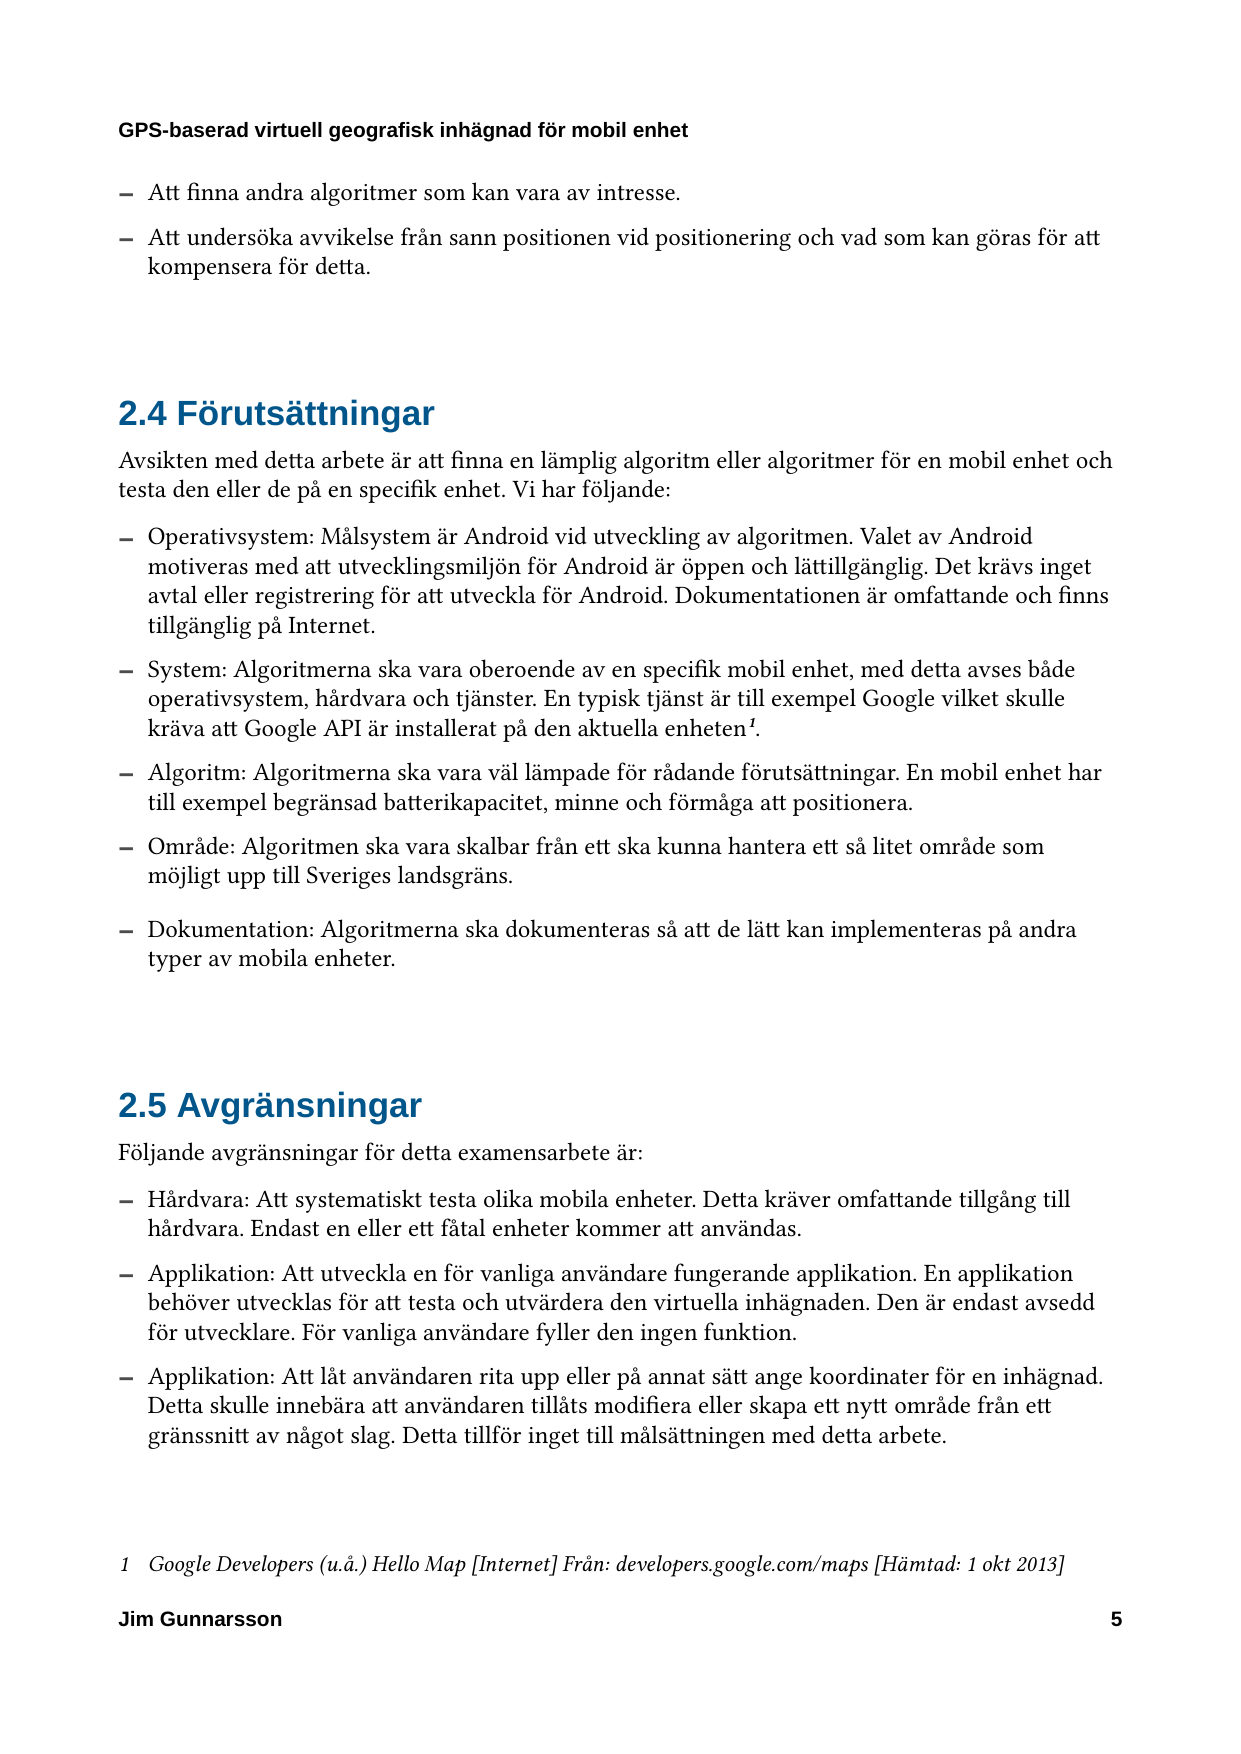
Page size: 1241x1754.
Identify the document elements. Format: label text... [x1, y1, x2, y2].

list Hårdvara: Att systematiskt testa olika mobila enheter. Detta kräver omfattande tillgång till hårdvara. Endast en eller ett fåtal enheter kommer att användas. [118, 1184, 1122, 1243]
list Algoritm: Algoritmerna ska vara väl lämpade för rådande förutsättningar. En mobil enhet har till exempel begränsad batterikapacitet, minne och förmåga att positionera. [118, 757, 1122, 816]
list System: Algoritmerna ska vara oberoende av en specifik mobil enhet, med detta avses både operativsystem, hårdvara och tjänster. En typisk tjänst är till exempel Google vilket skulle kräva att Google API är installerat på den aktuella enheten. [118, 654, 1122, 742]
subtitle Avgränsningar [118, 1084, 1122, 1125]
list Område: Algoritmen ska vara skalbar från ett ska kunna hantera ett så litet område som möjligt upp till Sveriges landsgräns. [118, 831, 1122, 890]
subtitle Förutsättningar [118, 392, 1122, 433]
list Applikation: Att utveckla en för vanliga användare fungerande applikation. En applikation behöver utvecklas för att testa och utvärdera den virtuella inhägnaden. Den är endast avsedd för utvecklare. För vanliga användare fyller den ingen funktion. [118, 1257, 1122, 1346]
list Dokumentation: Algoritmerna ska dokumenteras så att de lätt kan implementeras på andra typer av mobila enheter. [118, 913, 1122, 972]
list Att finna andra algoritmer som kan vara av intresse. [118, 177, 1122, 207]
list Google Developers (u.å.) Hello Map [Internet] Från: developers.google.com/maps [Hämtad: 1 okt 2013] [118, 1551, 1122, 1577]
list Operativsystem: Målsystem är Android vid utveckling av algoritmen. Valet av Android motiveras med att utvecklingsmiljön för Android är öppen och lättillgänglig. Det krävs inget avtal eller registrering för att utveckla för Android. Dokumentationen är omfattande och finns tillgänglig på Internet. [118, 521, 1122, 639]
text Avsikten med detta arbete är att finna en lämplig algoritm eller algoritmer för en mobil enhet och testa den eller de på en specifik enhet. Vi har följande: [118, 444, 1122, 503]
text Följande avgränsningar för detta examensarbete är: [118, 1137, 1122, 1166]
list Applikation: Att låt användaren rita upp eller på annat sätt ange koordinater för en inhägnad. Detta skulle innebära att användaren tillåts modifiera eller skapa ett nytt område från ett gränssnitt av något slag. Detta tillför inget till målsättningen med detta arbete. [118, 1361, 1122, 1449]
list Att undersöka avvikelse från sann positionen vid positionering och vad som kan göras för att kompensera för detta. [118, 221, 1122, 280]
